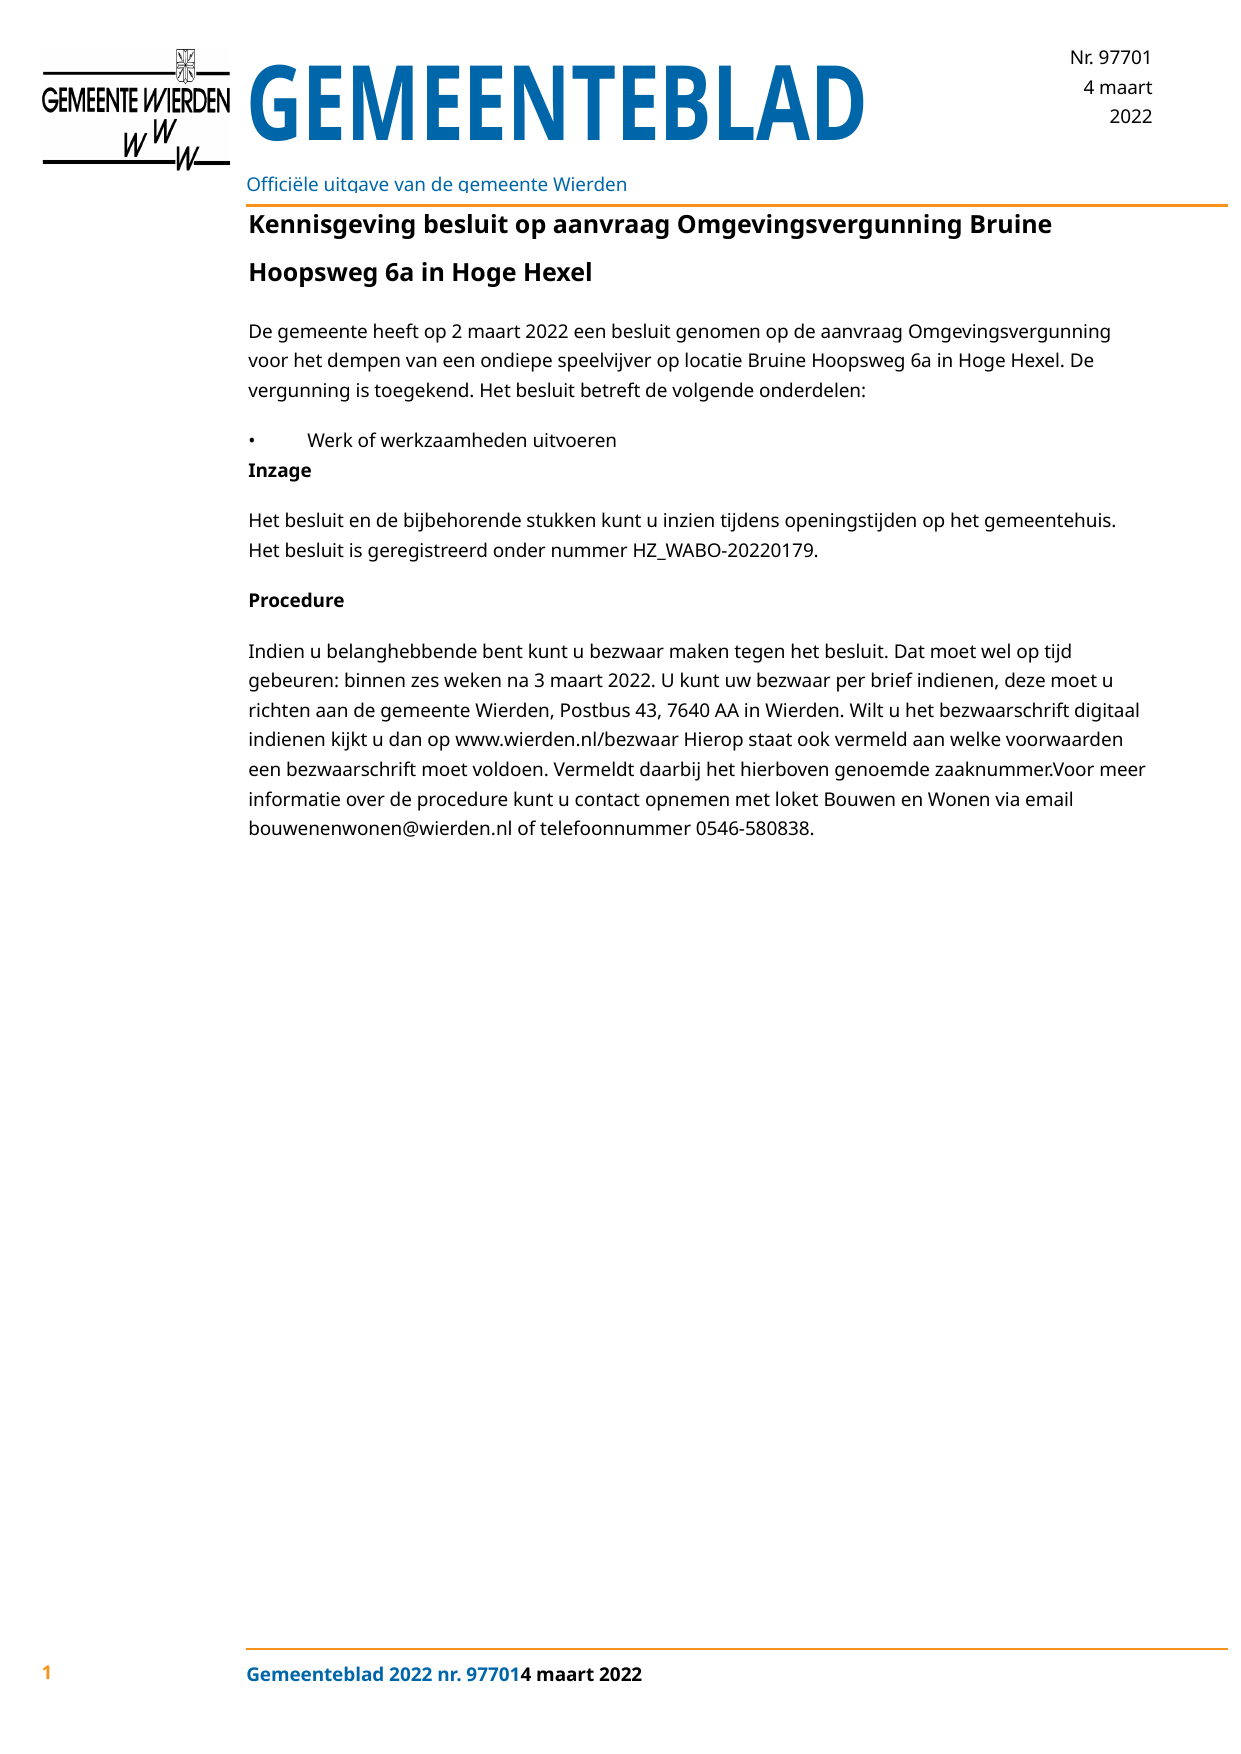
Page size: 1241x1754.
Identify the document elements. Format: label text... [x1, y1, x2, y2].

text Kennisgeving besluit op aanvraag Omgevingsvergunning Bruine Hoopsweg 6a in Hoge Hexel [248, 207, 1152, 288]
picture [41, 47, 231, 172]
list Werk of werkzaamheden uitvoeren [248, 427, 1152, 453]
text Procedure [248, 587, 1152, 613]
text Het besluit en de bijbehorende stukken kunt u inzien tijdens openingstijden op het gemeentehuis. Het besluit is geregistreerd onder nummer HZ_WABO-20220179. [248, 507, 1152, 563]
text Indien u belanghebbende bent kunt u bezwaar maken tegen het besluit. Dat moet wel op tijd gebeuren: binnen zes weken na 3 maart 2022. U kunt uw bezwaar per brief indienen, deze moet u richten aan de gemeente Wierden, Postbus 43, 7640 AA in Wierden. Wilt u het bezwaarschrift digitaal indienen kijkt u dan op www.wierden.nl/bezwaar Hierop staat ook vermeld aan welke voorwaarden een bezwaarschrift moet voldoen. Vermeldt daarbij het hierboven genoemde zaaknummer.Voor meer informatie over de procedure kunt u contact opnemen met loket Bouwen en Wonen via email bouwenenwonen@wierden.nl of telefoonnummer 0546-580838. [248, 638, 1152, 841]
text Inzage [248, 457, 1152, 483]
text De gemeente heeft op 2 maart 2022 een besluit genomen op de aanvraag Omgevingsvergunning voor het dempen van een ondiepe speelvijver op locatie Bruine Hoopsweg 6a in Hoge Hexel. De vergunning is toegekend. Het besluit betreft de volgende onderdelen: [248, 318, 1152, 403]
